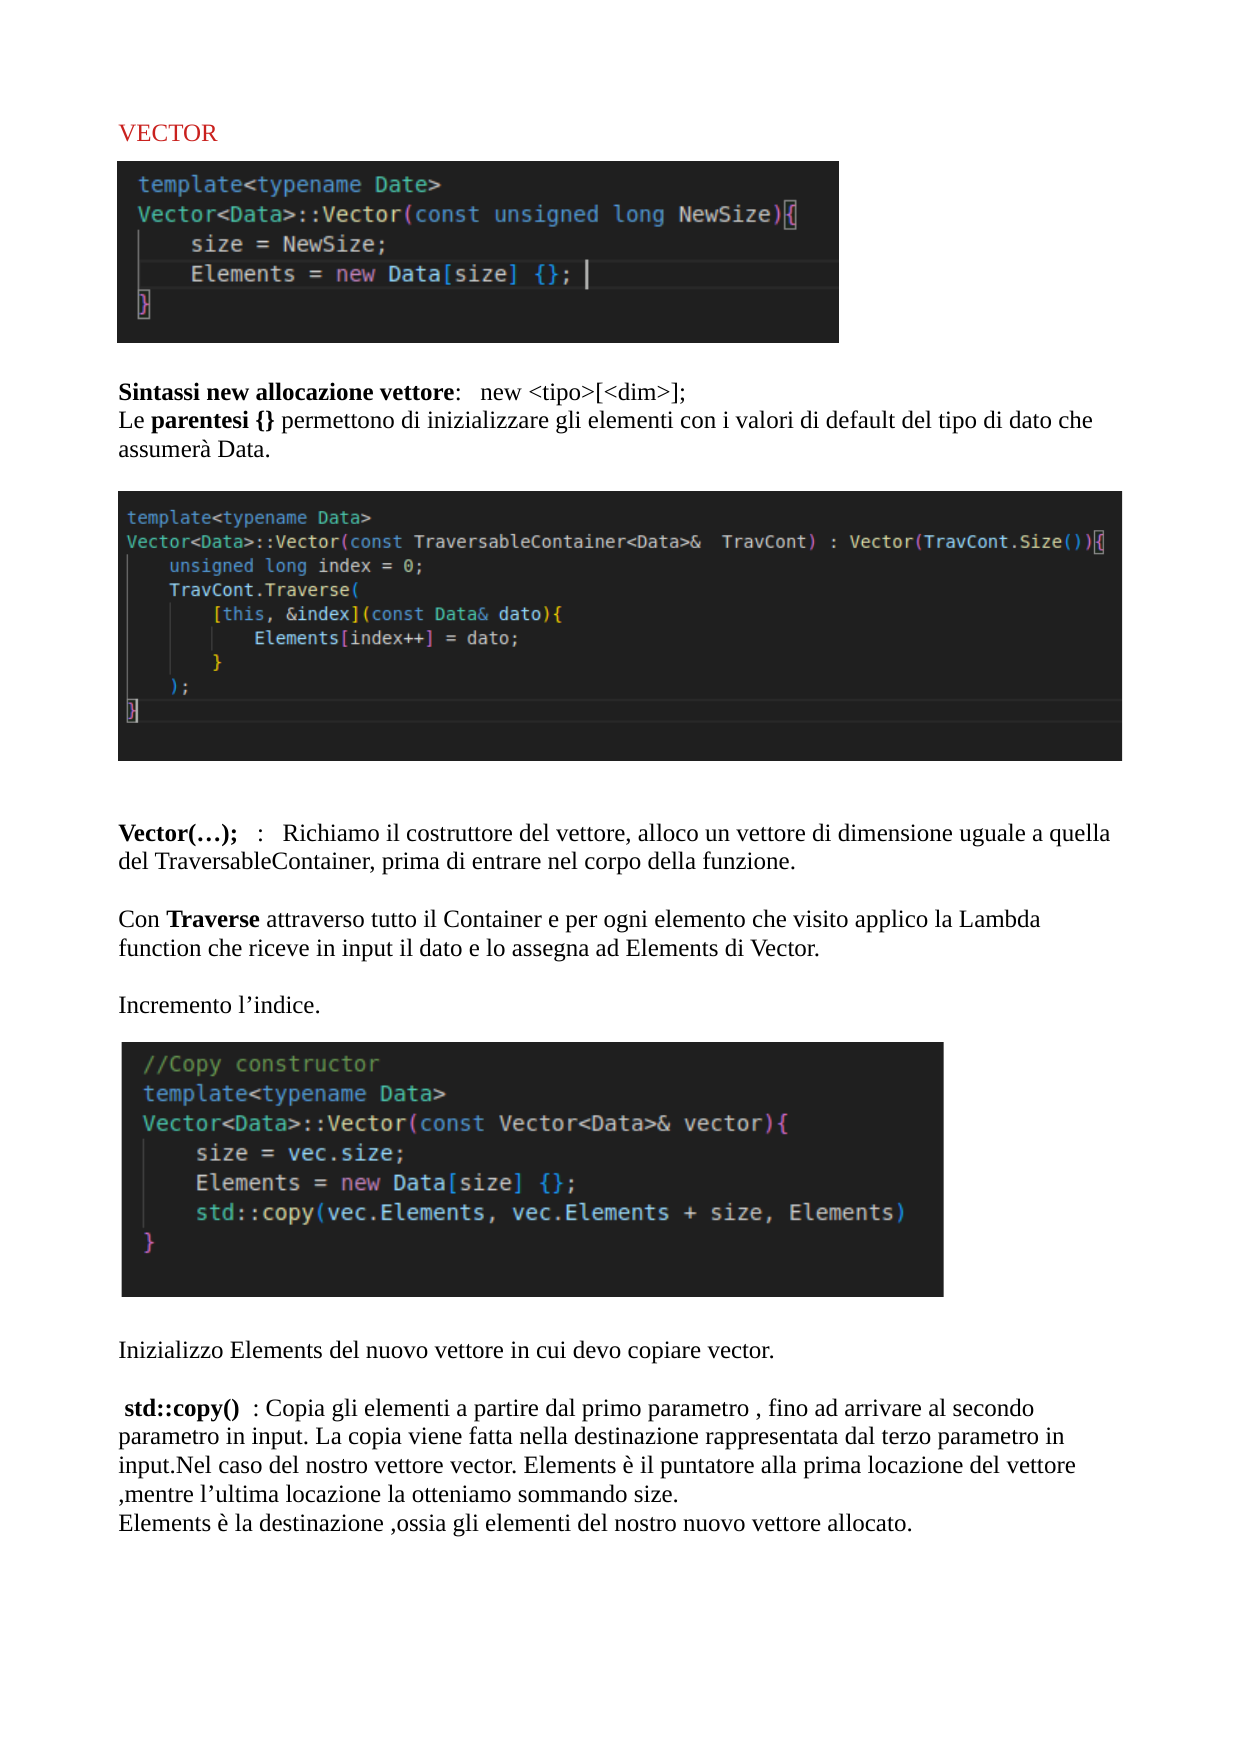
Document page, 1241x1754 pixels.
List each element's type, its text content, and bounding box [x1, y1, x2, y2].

text Sintassi new allocazione vettore: new <tipo>[<dim>]; [118, 377, 1122, 406]
text Le parentesi {} permettono di inizializzare gli elementi con i valori di default del tipo di dato che assumerà Data. [118, 406, 1122, 463]
text Inizializzo Elements del nuovo vettore in cui devo copiare vector. [118, 1335, 1122, 1364]
text Elements è la destinazione ,ossia gli elementi del nostro nuovo vettore allocato. [118, 1508, 1122, 1536]
picture [117, 161, 839, 343]
text Con Traverse attraverso tutto il Container e per ogni elemento che visito applico la Lambda function che riceve in input il dato e lo assegna ad Elements di Vector. [118, 904, 1122, 961]
picture [121, 1042, 944, 1297]
text Vector(…); : Richiamo il costruttore del vettore, alloco un vettore di dimensione uguale a quella del TraversableContainer, prima di entrare nel corpo della funzione. [118, 818, 1122, 875]
text ,mentre l’ultima locazione la otteniamo sommando size. [118, 1479, 1122, 1508]
picture [118, 491, 1123, 761]
text VECTOR [118, 118, 1122, 147]
text std::copy() : Copia gli elementi a partire dal primo parametro , fino ad arrivare al secondo parametro in input. La copia viene fatta nella destinazione rappresentata dal terzo parametro in input.Nel caso del nostro vettore vector. Elements è il puntatore alla prima locazione del vettore [118, 1393, 1122, 1479]
text Incremento l’indice. [118, 990, 1122, 1019]
